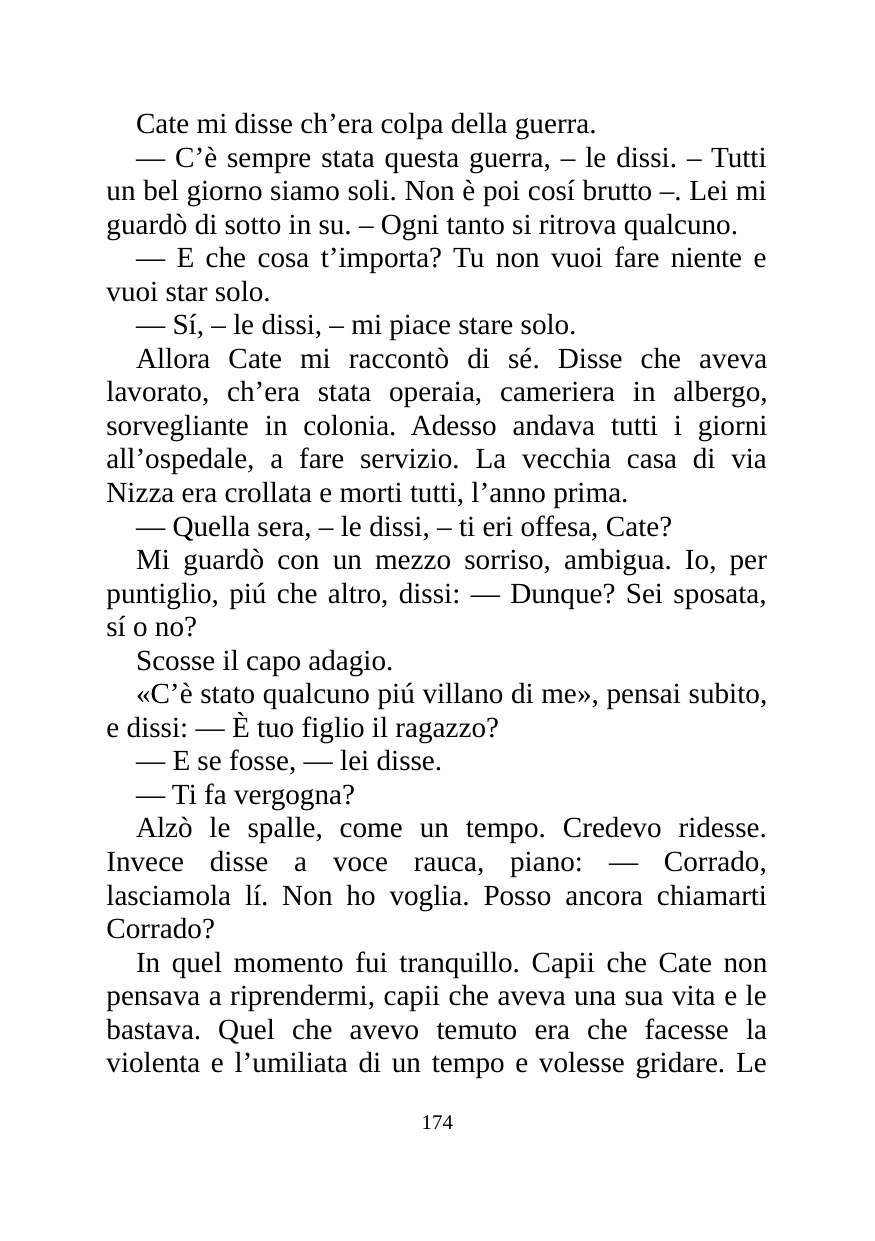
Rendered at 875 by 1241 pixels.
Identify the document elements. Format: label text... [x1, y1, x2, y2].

text Mi guardò con un mezzo sorriso, ambigua. Io, per puntiglio, piú che altro, dissi: — Dunque? Sei sposata, sí o no? [106, 542, 768, 643]
text — Ti fa vergogna? [106, 777, 768, 811]
text Alzò le spalle, come un tempo. Credevo ridesse. Invece disse a voce rauca, piano: — Corrado, lasciamola lí. Non ho voglia. Posso ancora chiamarti Corrado? [106, 811, 768, 945]
text In quel momento fui tranquillo. Capii che Cate non pensava a riprendermi, capii che aveva una sua vita e le bastava. Quel che avevo temuto era che facesse la violenta e l’umiliata di un tempo e volesse gridare. Le [106, 945, 768, 1079]
text — Quella sera, – le dissi, – ti eri offesa, Cate? [106, 509, 768, 542]
text Allora Cate mi raccontò di sé. Disse che aveva lavorato, ch’era stata operaia, cameriera in albergo, sorvegliante in colonia. Adesso andava tutti i giorni all’ospedale, a fare servizio. La vecchia casa di via Nizza era crollata e morti tutti, l’anno prima. [106, 341, 768, 509]
text Cate mi disse ch’era colpa della guerra. [106, 106, 768, 140]
text Scosse il capo adagio. [106, 643, 768, 676]
text — E se fosse, — lei disse. [106, 743, 768, 777]
text — C’è sempre stata questa guerra, – le dissi. – Tutti un bel giorno siamo soli. Non è poi cosí brutto –. Lei mi guardò di sotto in su. – Ogni tanto si ritrova qualcuno. [106, 140, 768, 240]
text — E che cosa t’importa? Tu non vuoi fare niente e vuoi star solo. [106, 240, 768, 307]
text «C’è stato qualcuno piú villano di me», pensai subito, e dissi: — È tuo figlio il ragazzo? [106, 676, 768, 743]
text — Sí, – le dissi, – mi piace stare solo. [106, 307, 768, 341]
